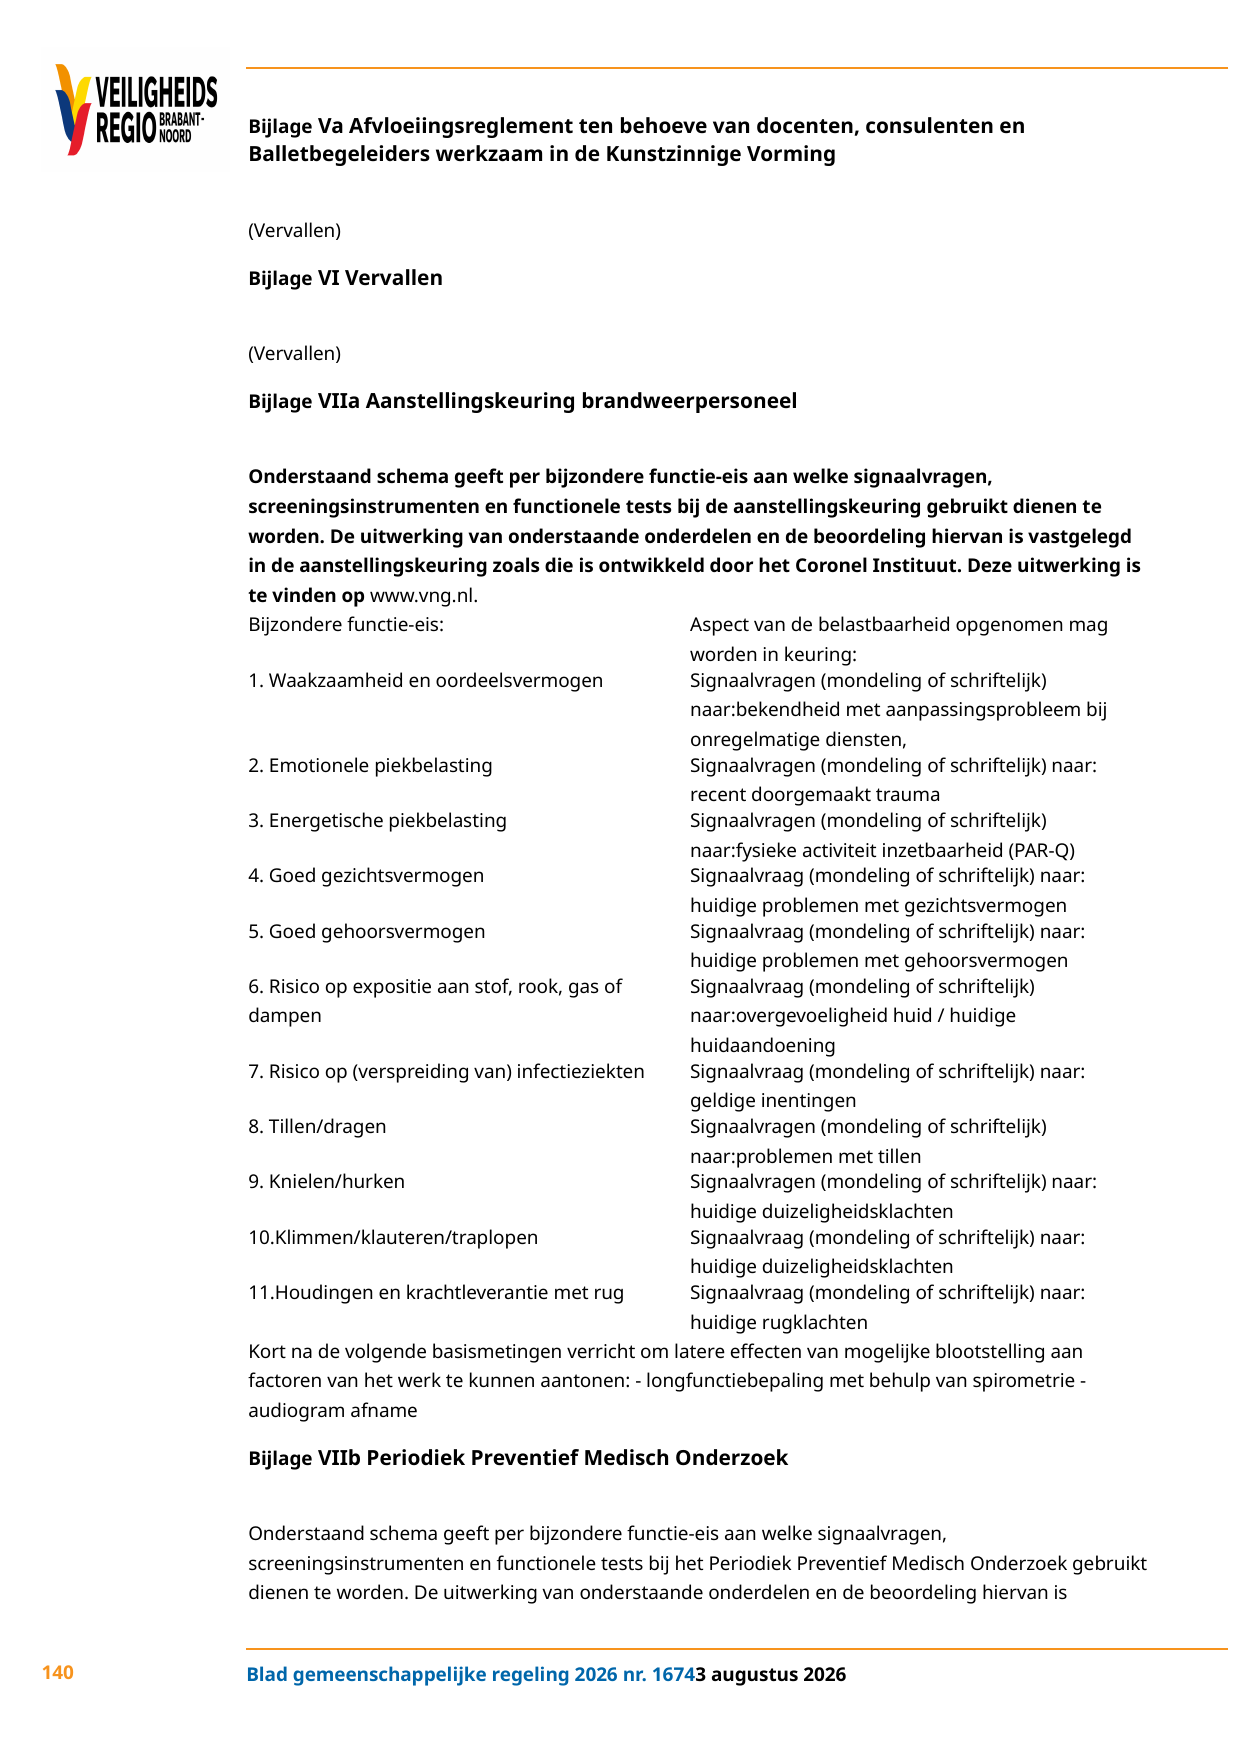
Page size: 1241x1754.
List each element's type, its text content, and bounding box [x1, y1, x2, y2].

table_cell Signaalvragen (mondeling of schriftelijk) naar:problemen met tillen [690, 1113, 1152, 1169]
table_cell 6. Risico op expositie aan stof, rook, gas of dampen [248, 973, 690, 1058]
text Bijlage Va Afvloeiingsreglement ten behoeve van docenten, consulenten en Balletbegeleiders werkzaam in de Kunstzinnige Vorming [248, 111, 1152, 168]
table_cell 2. Emotionele piekbelasting [248, 752, 690, 807]
table_cell 11.Houdingen en krachtleverantie met rug [248, 1279, 690, 1334]
table_cell 4. Goed gezichtsvermogen [248, 863, 690, 918]
table_cell Signaalvraag (mondeling of schriftelijk) naar: huidige problemen met gehoorsvermogen [690, 918, 1152, 973]
table_cell Signaalvraag (mondeling of schriftelijk) naar: huidige duizeligheidsklachten [690, 1224, 1152, 1279]
text Bijlage VIIa Aanstellingskeuring brandweerpersoneel [248, 386, 1152, 414]
table_cell 5. Goed gehoorsvermogen [248, 918, 690, 973]
text Onderstaand schema geeft per bijzondere functie-eis aan welke signaalvragen, screeningsinstrumenten en functionele tests bij het Periodiek Preventief Medisch Onderzoek gebruikt dienen te worden. De uitwerking van onderstaande onderdelen en de beoordeling hiervan is [248, 1520, 1152, 1605]
table_cell Signaalvraag (mondeling of schriftelijk) naar:overgevoeligheid huid / huidige huidaandoening [690, 973, 1152, 1058]
table_cell Signaalvragen (mondeling of schriftelijk) naar:fysieke activiteit inzetbaarheid (PAR-Q) [690, 807, 1152, 862]
table_cell 8. Tillen/dragen [248, 1113, 690, 1169]
picture [41, 47, 231, 172]
text (Vervallen) [248, 340, 1152, 366]
table_header Aspect van de belastbaarheid opgenomen mag worden in keuring: [690, 612, 1152, 667]
text (Vervallen) [248, 217, 1152, 243]
table_cell Signaalvragen (mondeling of schriftelijk) naar: huidige duizeligheidsklachten [690, 1169, 1152, 1224]
text Onderstaand schema geeft per bijzondere functie-eis aan welke signaalvragen, screeningsinstrumenten en functionele tests bij de aanstellingskeuring gebruikt dienen te worden. De uitwerking van onderstaande onderdelen en de beoordeling hiervan is vastgelegd in de aanstellingskeuring zoals die is ontwikkeld door het Coronel Instituut. Deze uitwerking is te vinden op www.vng.nl. [248, 464, 1152, 608]
table_header Bijzondere functie-eis: [248, 612, 690, 667]
table_cell Signaalvraag (mondeling of schriftelijk) naar: huidige rugklachten [690, 1279, 1152, 1334]
table_cell Signaalvragen (mondeling of schriftelijk) naar:bekendheid met aanpassingsprobleem bij onregelmatige diensten, [690, 667, 1152, 752]
table_cell Signaalvragen (mondeling of schriftelijk) naar: recent doorgemaakt trauma [690, 752, 1152, 807]
table_cell 1. Waakzaamheid en oordeelsvermogen [248, 667, 690, 752]
text Kort na de volgende basismetingen verricht om latere effecten van mogelijke blootstelling aan factoren van het werk te kunnen aantonen: - longfunctiebepaling met behulp van spirometrie - audiogram afname [248, 1338, 1152, 1423]
table_cell Signaalvraag (mondeling of schriftelijk) naar: geldige inentingen [690, 1058, 1152, 1113]
text Bijlage VI Vervallen [248, 263, 1152, 291]
table_cell 10.Klimmen/klauteren/traplopen [248, 1224, 690, 1279]
table_cell 9. Knielen/hurken [248, 1169, 690, 1224]
table_cell Signaalvraag (mondeling of schriftelijk) naar: huidige problemen met gezichtsvermogen [690, 863, 1152, 918]
table_cell 3. Energetische piekbelasting [248, 807, 690, 862]
text Bijlage VIIb Periodiek Preventief Medisch Onderzoek [248, 1443, 1152, 1471]
table_cell 7. Risico op (verspreiding van) infectieziekten [248, 1058, 690, 1113]
